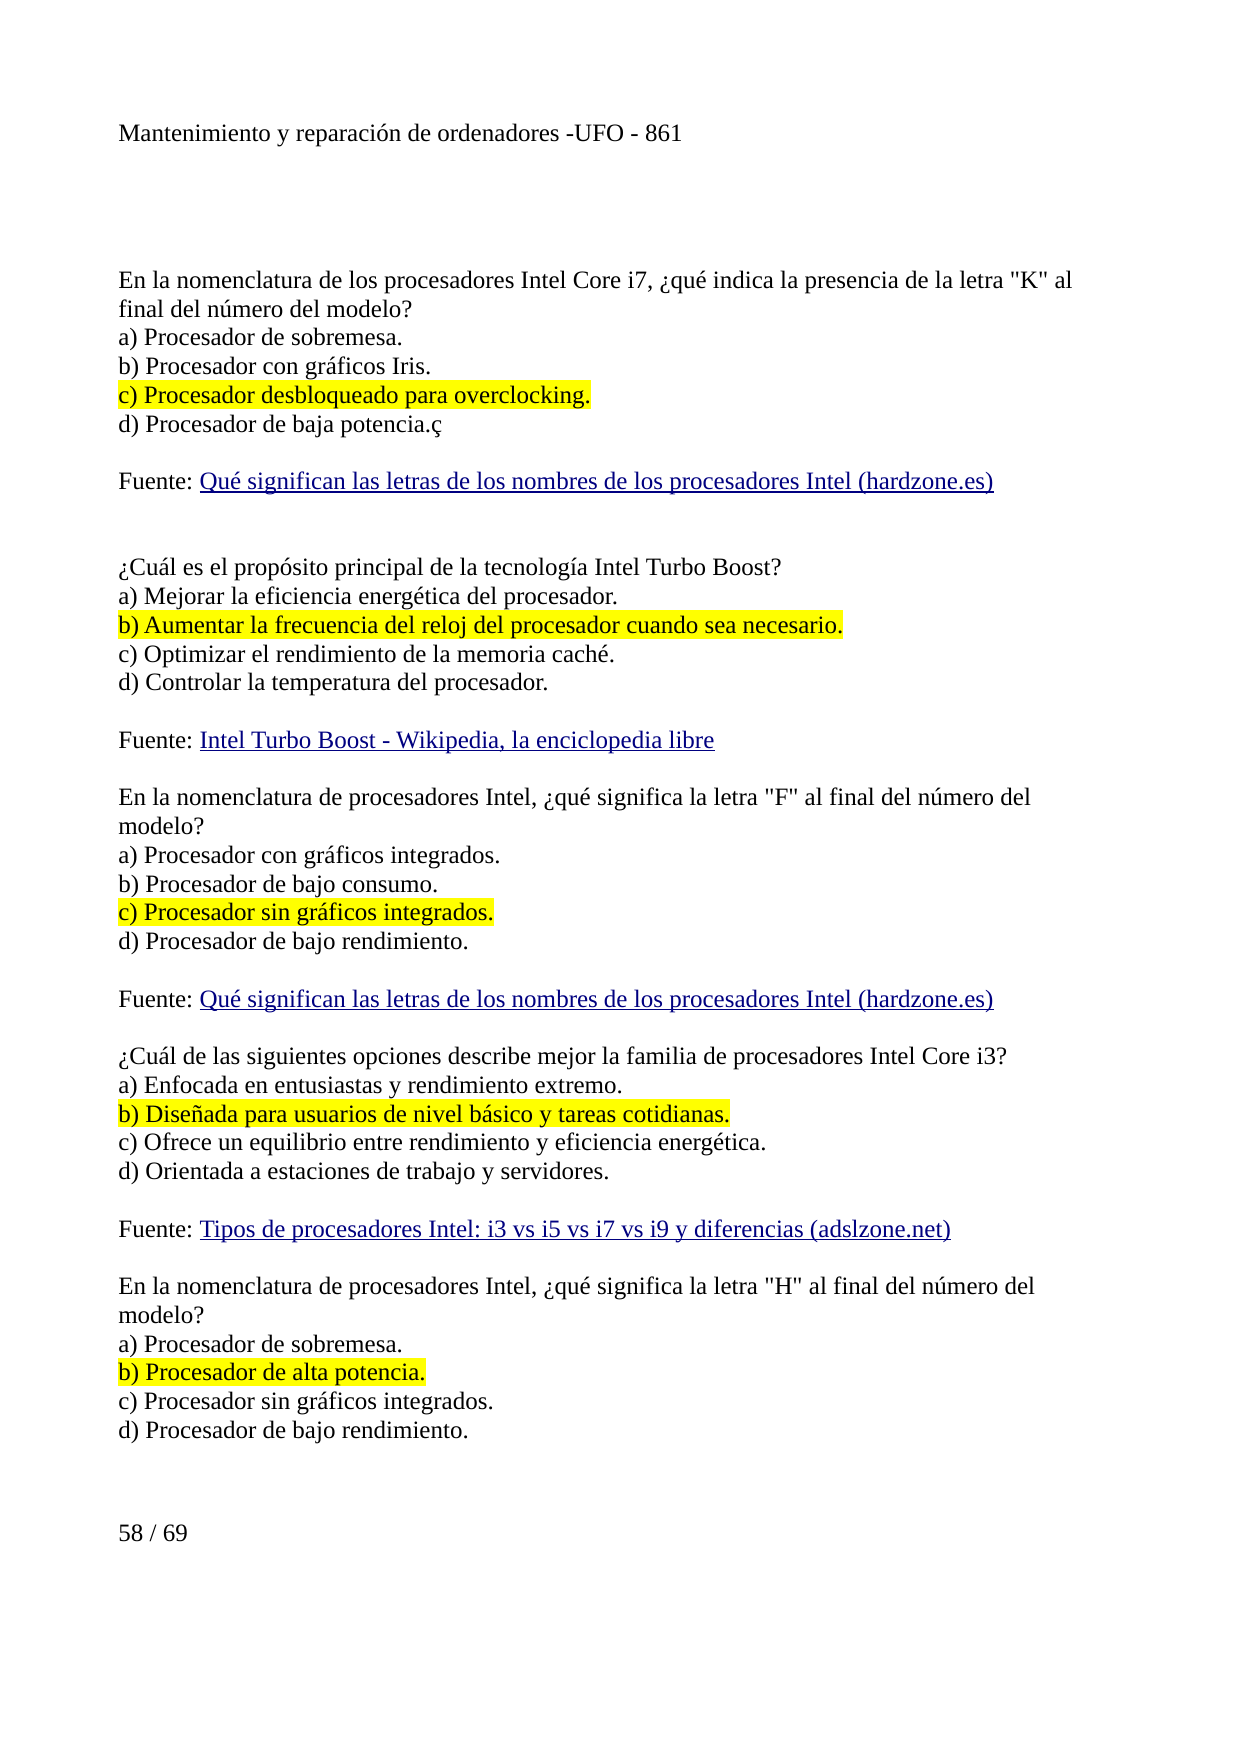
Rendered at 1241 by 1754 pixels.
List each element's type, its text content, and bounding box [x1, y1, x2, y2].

text a) Procesador de sobremesa. [118, 1329, 1122, 1357]
text a) Procesador con gráficos integrados. [118, 840, 1122, 869]
text Fuente: Qué significan las letras de los nombres de los procesadores Intel (hardzone.es) [118, 984, 1122, 1012]
text b) Procesador con gráficos Iris. [118, 351, 1122, 380]
text a) Mejorar la eficiencia energética del procesador. [118, 581, 1122, 610]
text d) Procesador de bajo rendimiento. [118, 1415, 1122, 1444]
text b) Procesador de alta potencia. [118, 1357, 1122, 1386]
text d) Orientada a estaciones de trabajo y servidores. [118, 1156, 1122, 1185]
text d) Controlar la temperatura del procesador. [118, 667, 1122, 696]
text b) Aumentar la frecuencia del reloj del procesador cuando sea necesario. [118, 610, 1122, 639]
text c) Optimizar el rendimiento de la memoria caché. [118, 639, 1122, 667]
text c) Procesador sin gráficos integrados. [118, 897, 1122, 926]
text c) Procesador desbloqueado para overclocking. [118, 380, 1122, 409]
text Fuente: Intel Turbo Boost - Wikipedia, la enciclopedia libre [118, 725, 1122, 754]
text En la nomenclatura de los procesadores Intel Core i7, ¿qué indica la presencia de la letra "K" al final del número del modelo? [118, 265, 1122, 322]
text c) Ofrece un equilibrio entre rendimiento y eficiencia energética. [118, 1127, 1122, 1156]
text a) Procesador de sobremesa. [118, 322, 1122, 351]
text En la nomenclatura de procesadores Intel, ¿qué significa la letra "H" al final del número del modelo? [118, 1271, 1122, 1329]
text b) Procesador de bajo consumo. [118, 869, 1122, 897]
text Fuente: Tipos de procesadores Intel: i3 vs i5 vs i7 vs i9 y diferencias (adslzone.net) [118, 1214, 1122, 1242]
text d) Procesador de bajo rendimiento. [118, 926, 1122, 955]
text Fuente: Qué significan las letras de los nombres de los procesadores Intel (hardzone.es) [118, 466, 1122, 495]
text b) Diseñada para usuarios de nivel básico y tareas cotidianas. [118, 1099, 1122, 1127]
text ¿Cuál es el propósito principal de la tecnología Intel Turbo Boost? [118, 552, 1122, 581]
text ¿Cuál de las siguientes opciones describe mejor la familia de procesadores Intel Core i3? [118, 1041, 1122, 1070]
text a) Enfocada en entusiastas y rendimiento extremo. [118, 1070, 1122, 1099]
text d) Procesador de baja potencia.ç [118, 409, 1122, 437]
text c) Procesador sin gráficos integrados. [118, 1386, 1122, 1415]
text En la nomenclatura de procesadores Intel, ¿qué significa la letra "F" al final del número del modelo? [118, 782, 1122, 840]
